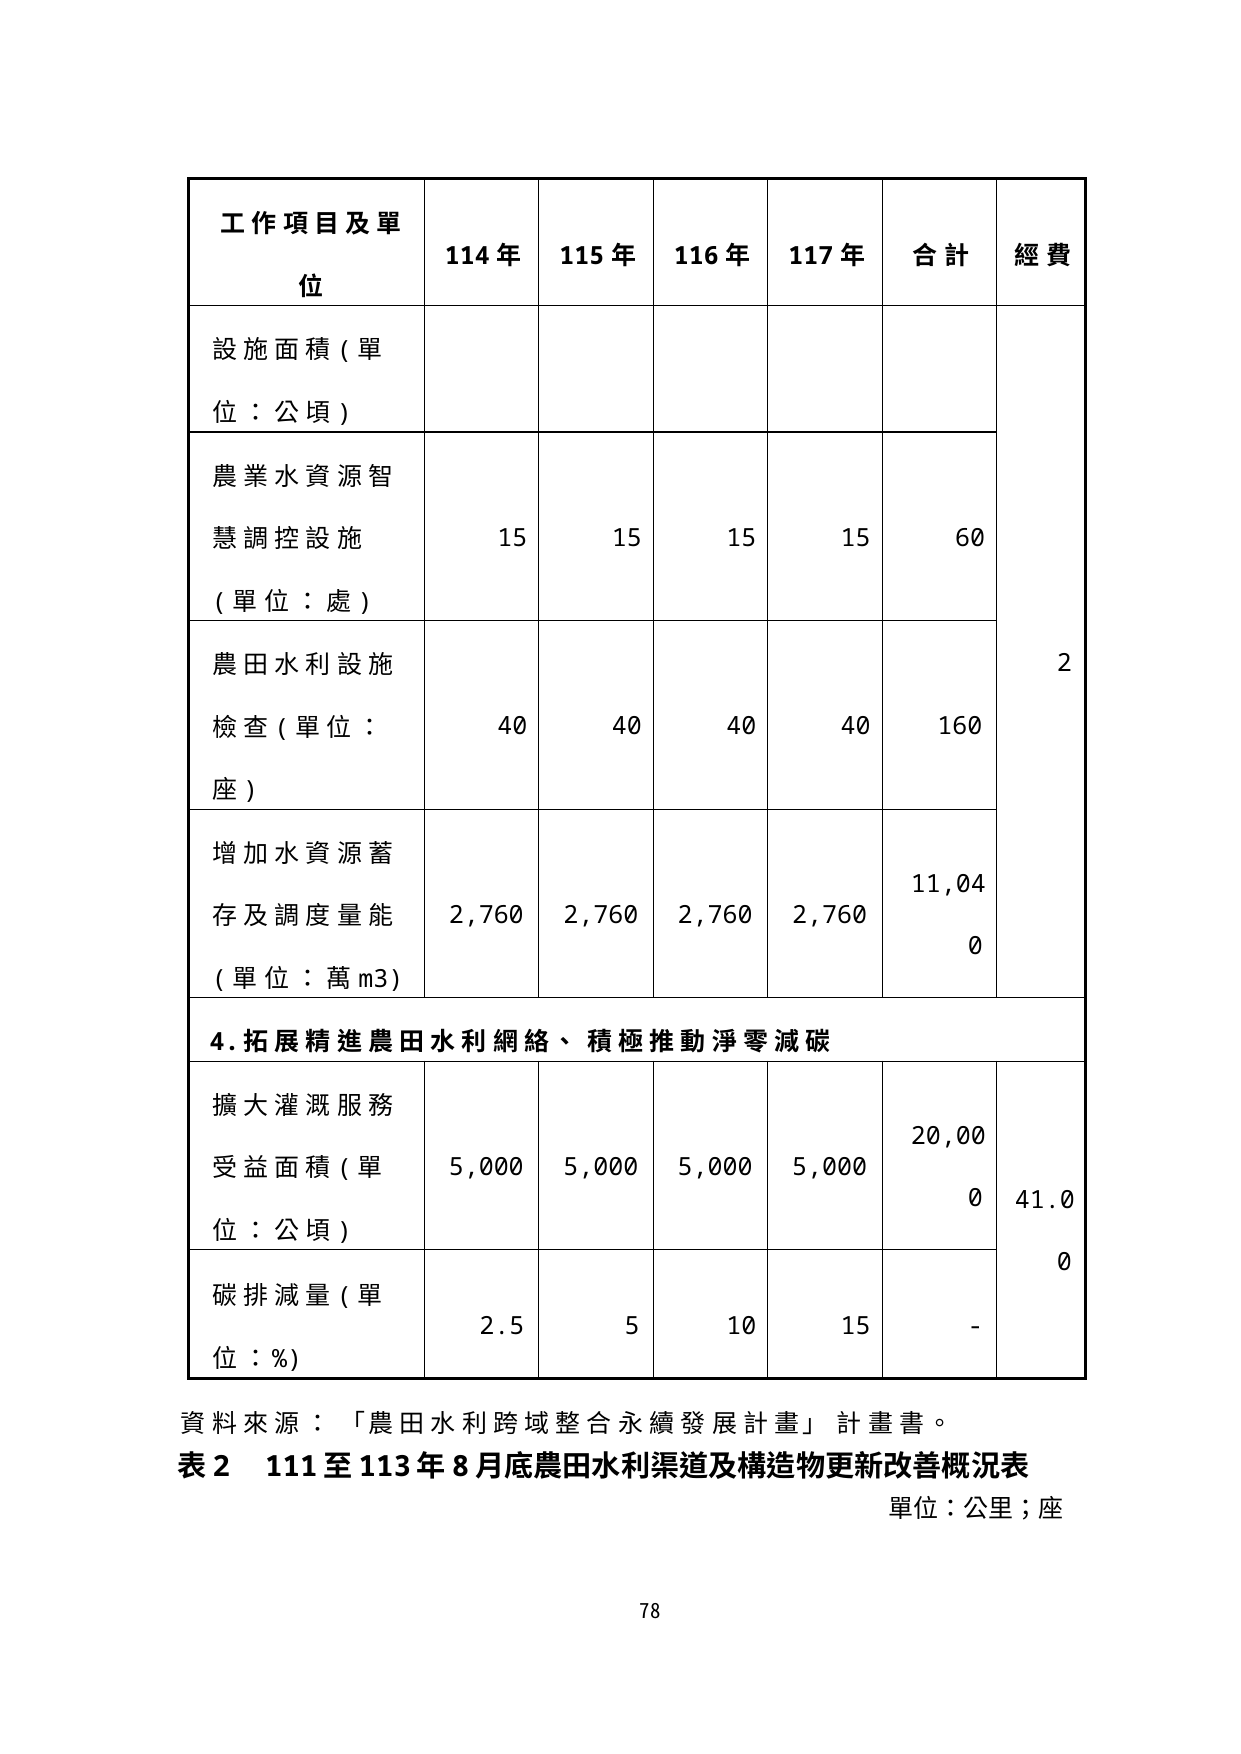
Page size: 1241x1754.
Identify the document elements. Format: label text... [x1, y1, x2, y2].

table_cell 5 [539, 1250, 653, 1377]
table_cell 2,760 [539, 810, 653, 997]
table_cell 5,000 [425, 1062, 538, 1249]
text 單位：公里；座 [177, 1484, 1063, 1526]
table_cell 15 [654, 433, 767, 620]
table_header 114年 [425, 180, 538, 305]
table_cell [768, 306, 882, 431]
table_cell 2,760 [654, 810, 767, 997]
table_header 工作項目及單位 [190, 180, 424, 305]
table_cell 2,760 [768, 810, 882, 997]
table_cell 15 [425, 433, 538, 620]
table_header 經費 [997, 180, 1084, 305]
table_cell 碳排減量(單位：%) [190, 1250, 424, 1377]
table_cell 40 [539, 621, 653, 808]
table_cell 5,000 [654, 1062, 767, 1249]
table_cell 4.拓展精進農田水利網絡、積極推動淨零減碳 [190, 998, 1084, 1061]
table_cell 5,000 [768, 1062, 882, 1249]
table_header 合計 [883, 180, 996, 305]
table_cell 增加水資源蓄存及調度量能(單位：萬m3) [190, 810, 424, 997]
table_cell 40 [425, 621, 538, 808]
table_cell 15 [768, 1250, 882, 1377]
table_cell 2,760 [425, 810, 538, 997]
table_header 115年 [539, 180, 653, 305]
table_cell [539, 306, 653, 431]
table_cell - [883, 1250, 996, 1377]
table_cell 擴大灌溉服務受益面積(單位：公頃) [190, 1062, 424, 1249]
table_cell 10 [654, 1250, 767, 1377]
table_cell 設施面積(單位：公頃) [190, 306, 424, 431]
table_cell 60 [883, 433, 996, 620]
table_header 116年 [654, 180, 767, 305]
table_cell 40 [654, 621, 767, 808]
table_cell 5,000 [539, 1062, 653, 1249]
table_cell [883, 306, 996, 431]
table_cell 40 [768, 621, 882, 808]
table_cell 160 [883, 621, 996, 808]
table_cell 15 [539, 433, 653, 620]
table_cell 11,040 [883, 810, 996, 997]
text 表2 111至113年8月底農田水利渠道及構造物更新改善概況表 [177, 1443, 1063, 1484]
table_cell 農田水利設施檢查(單位：座) [190, 621, 424, 808]
text 資料來源：「農田水利跨域整合永續發展計畫」計畫書。 [177, 1380, 1063, 1443]
table_cell 20,000 [883, 1062, 996, 1249]
table_cell 15 [768, 433, 882, 620]
table_cell 2.5 [425, 1250, 538, 1377]
table_header 117年 [768, 180, 882, 305]
table_cell [654, 306, 767, 431]
table_cell 41.00 [997, 1062, 1084, 1377]
table_cell 2 [997, 306, 1084, 997]
table_cell [425, 306, 538, 431]
table_cell 農業水資源智慧調控設施(單位：處) [190, 433, 424, 620]
